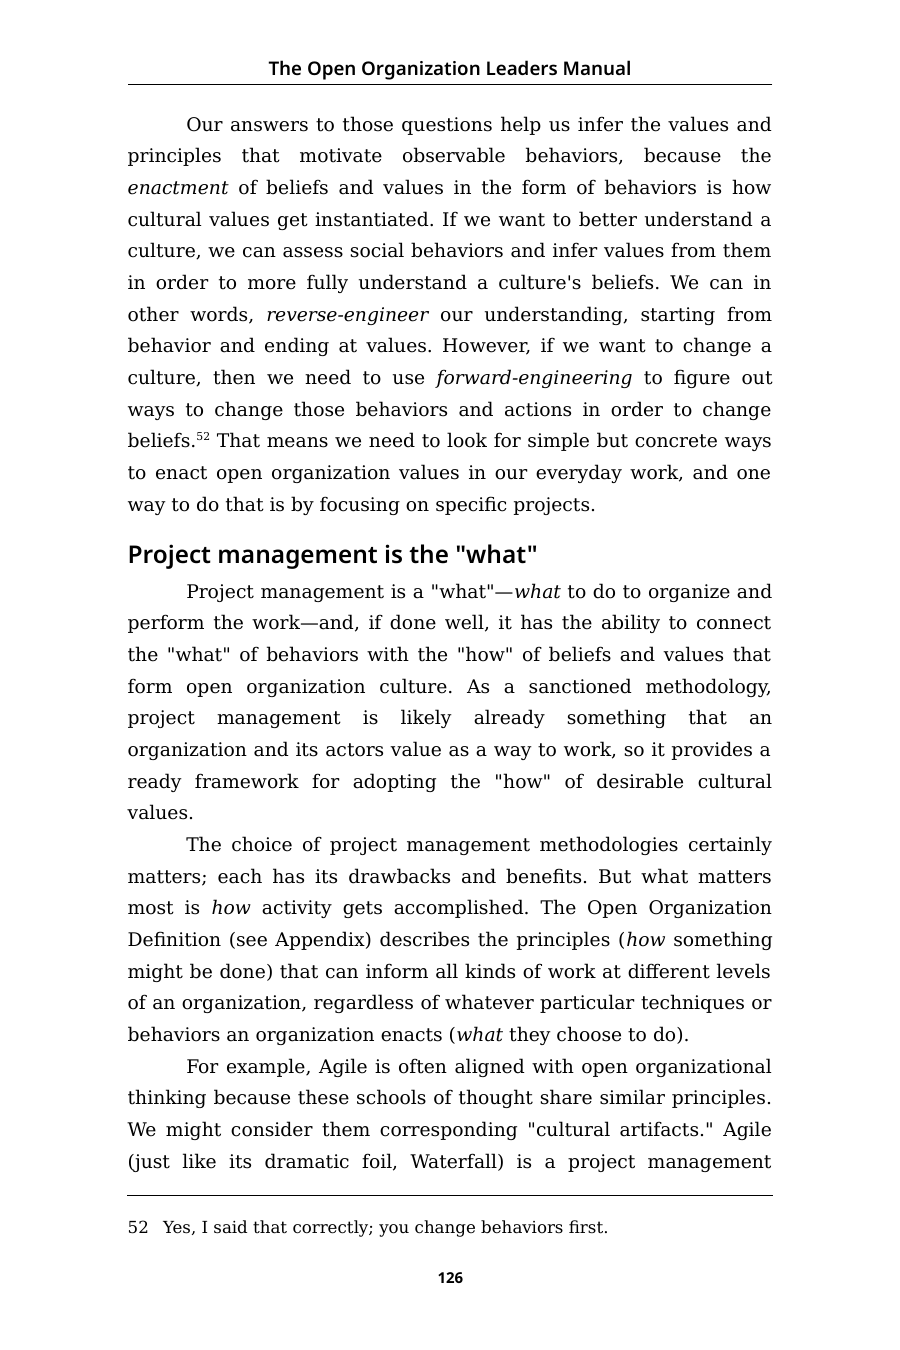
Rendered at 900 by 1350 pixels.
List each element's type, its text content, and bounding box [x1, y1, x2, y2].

text Project management is a "what"—what to do to organize and perform the work—and, if done well, it has the ability to connect the "what" of behaviors with the "how" of beliefs and values that form open organization culture. As a sanctioned methodology, project management is likely already something that an organization and its actors value as a way to work, so it provides a ready framework for adopting the "how" of desirable cultural values. [127, 581, 772, 824]
text For example, Agile is often aligned with open organizational thinking because these schools of thought share similar principles. We might consider them corresponding "cultural artifacts." Agile (just like its dramatic foil, Waterfall) is a project management [127, 1056, 772, 1173]
text Yes, I said that correctly; you change behaviors first. [127, 1218, 772, 1237]
text The choice of project management methodologies certainly matters; each has its drawbacks and benefits. But what matters most is how activity gets accomplished. The Open Organization Definition (see Appendix) describes the principles (how something might be done) that can inform all kinds of work at different levels of an organization, regardless of whatever particular techniques or behaviors an organization enacts (what they choose to do). [127, 834, 772, 1046]
subtitle Project management is the "what" [127, 541, 772, 569]
text Our answers to those questions help us infer the values and principles that motivate observable behaviors, because the enactment of beliefs and values in the form of behaviors is how cultural values get instantiated. If we want to better understand a culture, we can assess social behaviors and infer values from them in order to more fully understand a culture's beliefs. We can in other words, reverse-engineer our understanding, starting from behavior and ending at values. However, if we want to change a culture, then we need to use forward-engineering to figure out ways to change those behaviors and actions in order to change beliefs. That means we need to look for simple but concrete ways to enact open organization values in our everyday work, and one way to do that is by focusing on specific projects. [127, 114, 772, 516]
